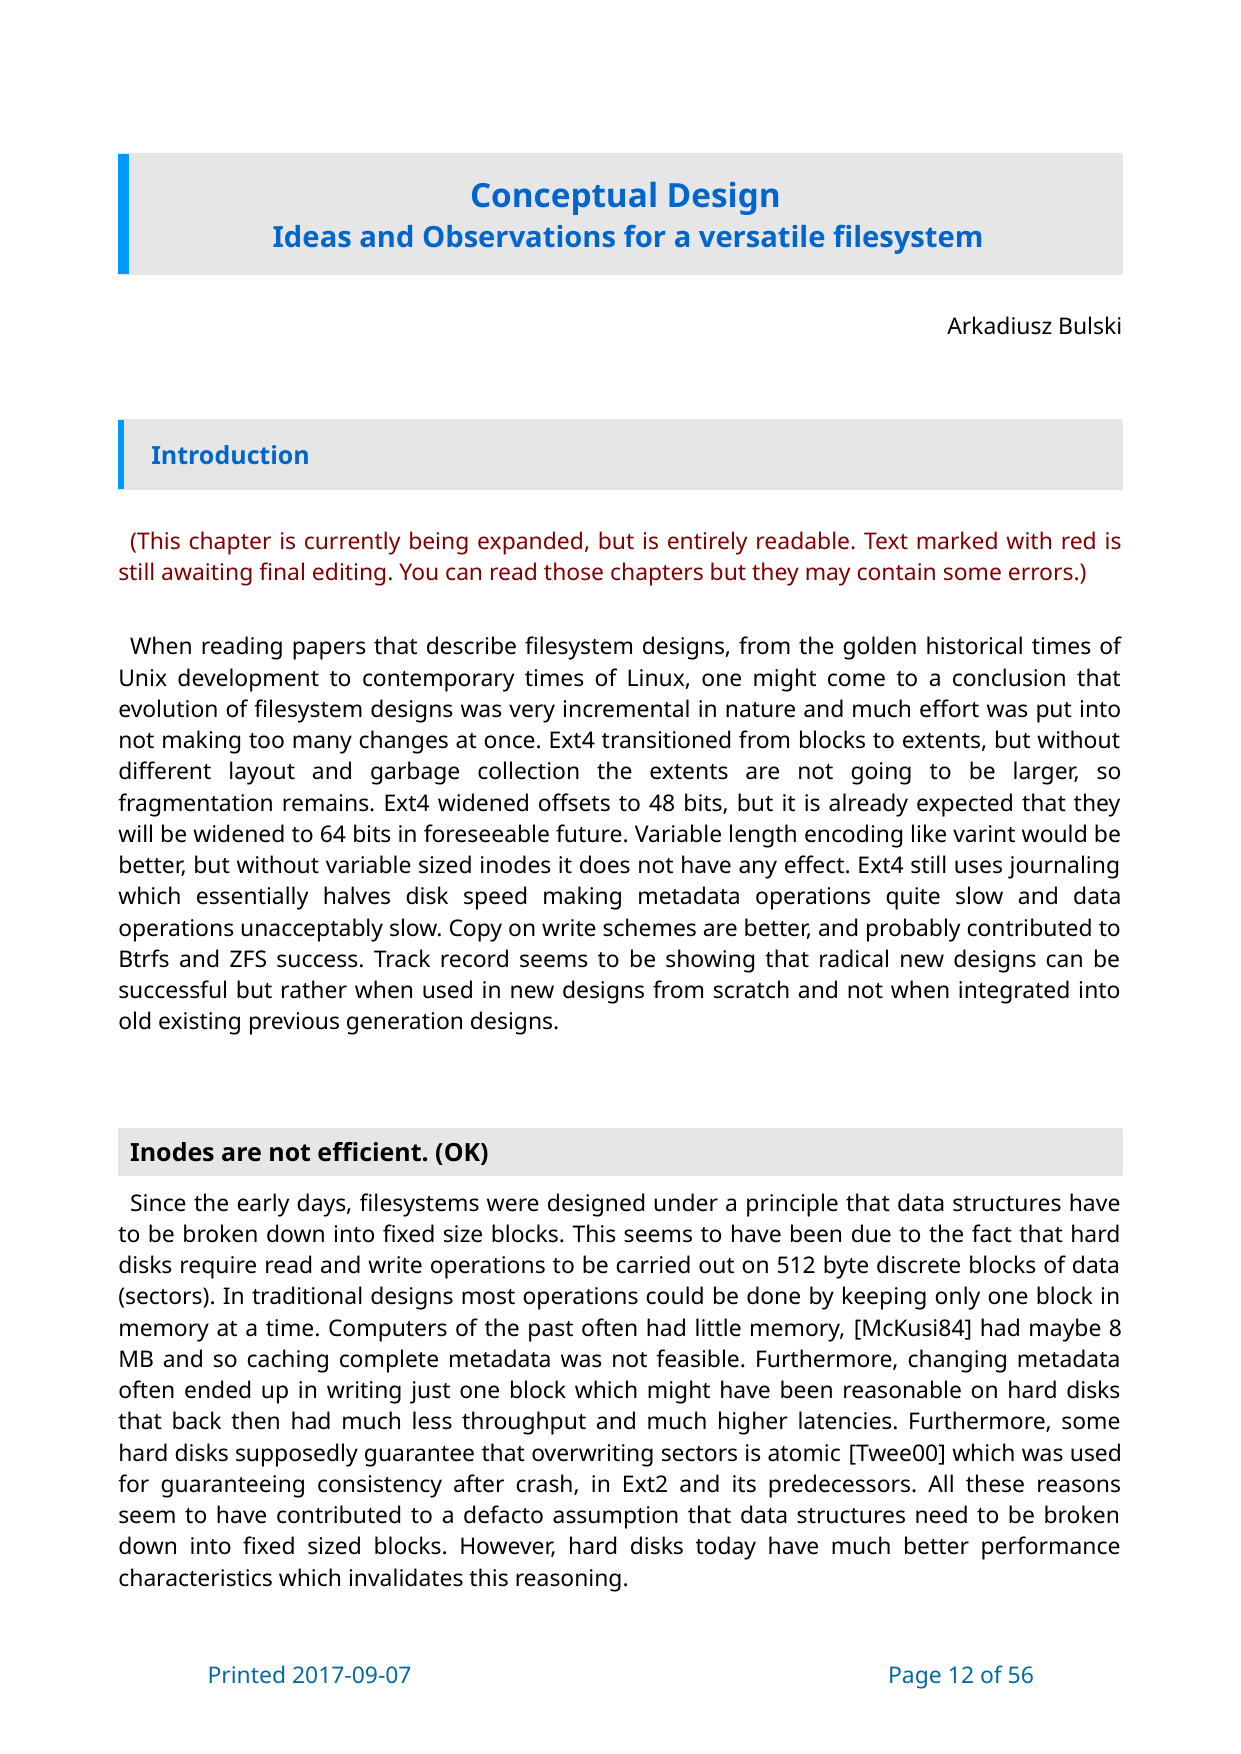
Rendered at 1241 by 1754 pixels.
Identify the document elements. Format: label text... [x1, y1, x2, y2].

text (This chapter is currently being expanded, but is entirely readable. Text marked with red is still awaiting final editing. You can read those chapters but they may contain some errors.) [118, 524, 1122, 587]
subtitle Introduction [124, 421, 1122, 489]
text Since the early days, filesystems were designed under a principle that data structures have to be broken down into fixed size blocks. This seems to have been due to the fact that hard disks require read and write operations to be carried out on 512 byte discrete blocks of data (sectors). In traditional designs most operations could be done by keeping only one block in memory at a time. Computers of the past often had little memory, [McKusi84] had maybe 8 MB and so caching complete metadata was not feasible. Furthermore, changing metadata often ended up in writing just one block which might have been reasonable on hard disks that back then had much less throughput and much higher latencies. Furthermore, some hard disks supposedly guarantee that overwriting sectors is atomic [Twee00] which was used for guaranteeing consistency after crash, in Ext2 and its predecessors. All these reasons seem to have contributed to a defacto assumption that data structures need to be broken down into fixed sized blocks. However, hard disks today have much better performance characteristics which invalidates this reasoning. [118, 1186, 1122, 1593]
subtitle Conceptual Design Ideas and Observations for a versatile filesystem [129, 155, 1122, 274]
text Arkadiusz Bulski [118, 310, 1122, 341]
text When reading papers that describe filesystem designs, from the golden historical times of Unix development to contemporary times of Linux, one might come to a conclusion that evolution of filesystem designs was very incremental in nature and much effort was put into not making too many changes at once. Ext4 transitioned from blocks to extents, but without different layout and garbage collection the extents are not going to be larger, so fragmentation remains. Ext4 widened offsets to 48 bits, but it is already expected that they will be widened to 64 bits in foreseeable future. Variable length encoding like varint would be better, but without variable sized inodes it does not have any effect. Ext4 still uses journaling which essentially halves disk speed making metadata operations quite slow and data operations unacceptably slow. Copy on write schemes are better, and probably contributed to Btrfs and ZFS success. Track record seems to be showing that radical new designs can be successful but rather when used in new designs from scratch and not when integrated into old existing previous generation designs. [118, 630, 1122, 1036]
subtitle Inodes are not efficient. (OK) [119, 1130, 1122, 1175]
